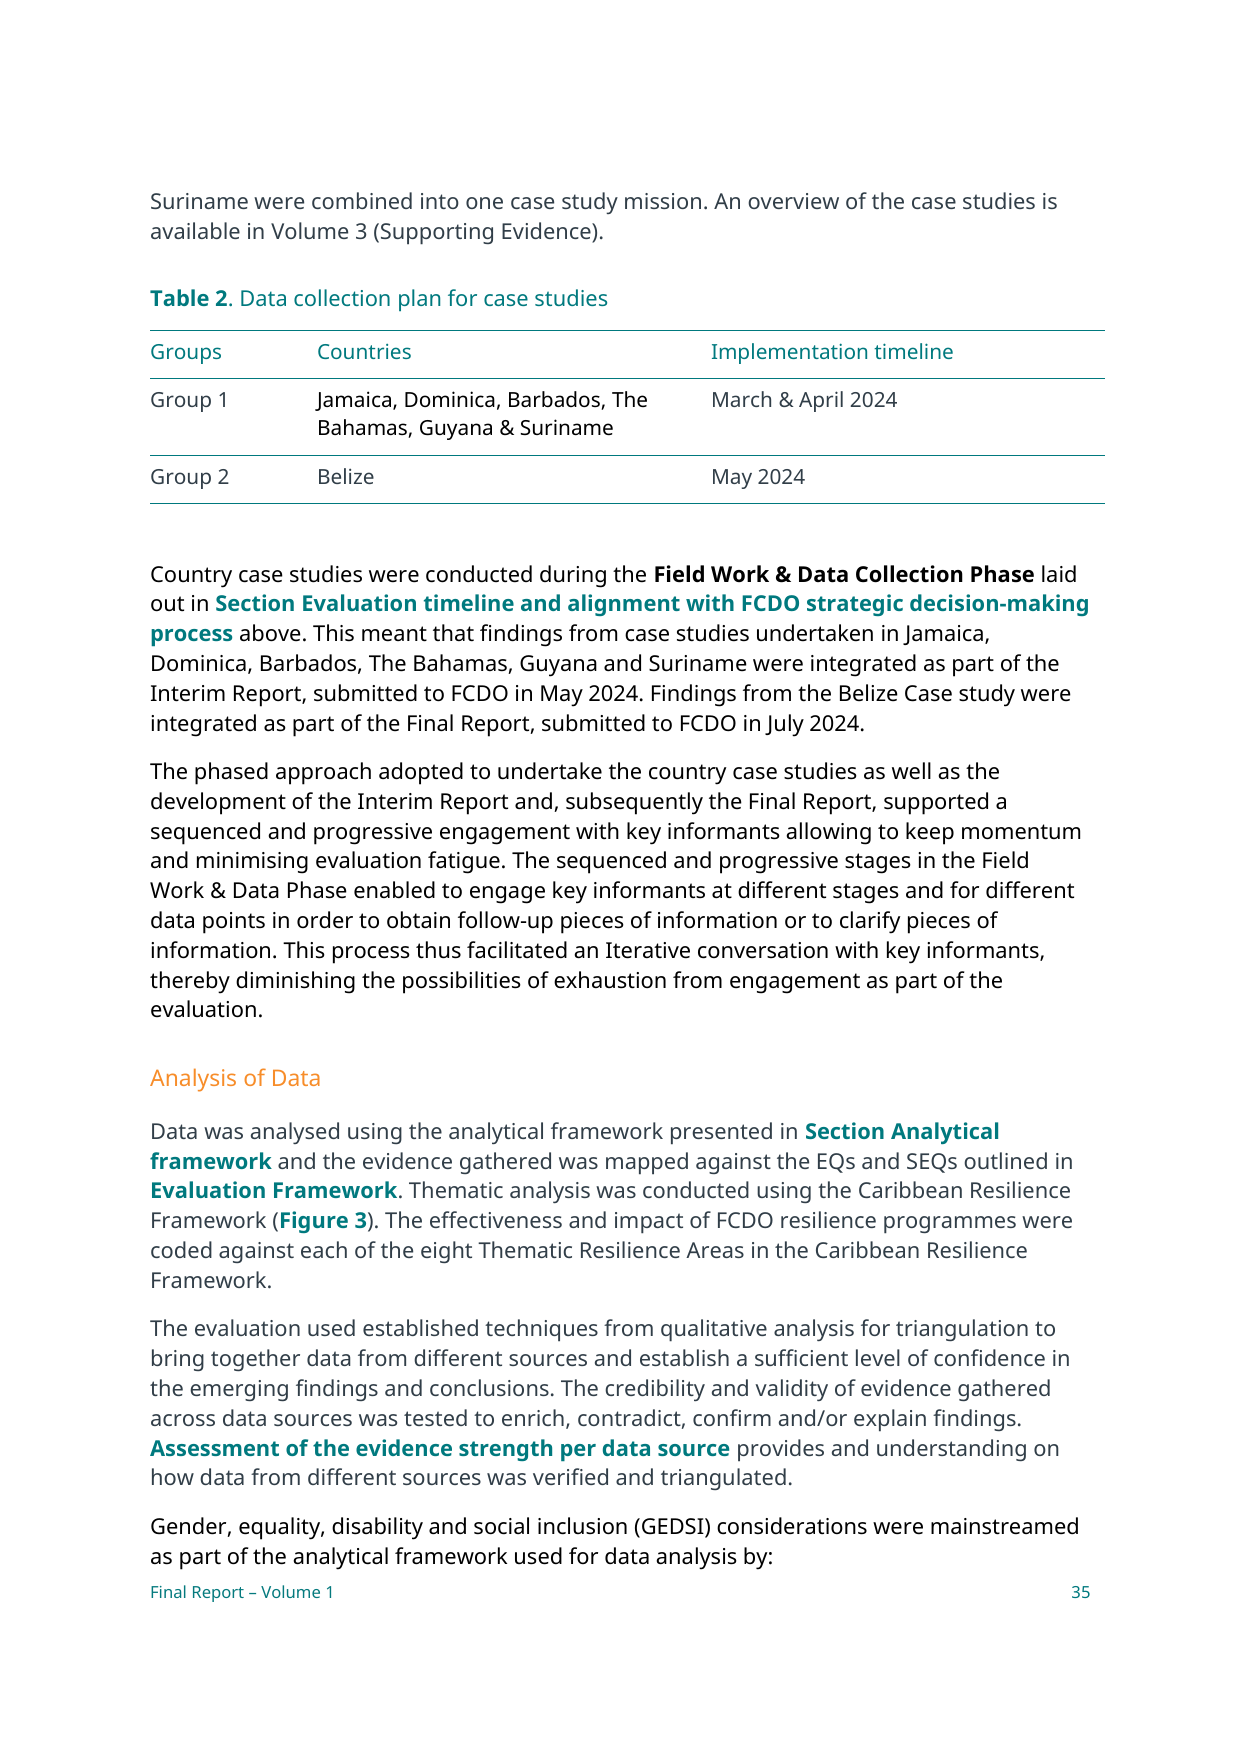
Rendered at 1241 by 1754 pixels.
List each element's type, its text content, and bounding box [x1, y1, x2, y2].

text Table 2. Data collection plan for case studies [150, 283, 1074, 313]
text The evaluation used established techniques from qualitative analysis for triangulation to bring together data from different sources and establish a sufficient level of confidence in the emerging findings and conclusions. The credibility and validity of evidence gathered across data sources was tested to enrich, contradict, confirm and/or explain findings. Annex 6 provides and understanding on how data from different sources was verified and triangulated. [150, 1313, 1090, 1492]
table_header Groups [150, 331, 317, 378]
text Data was analysed using the analytical framework presented in Section 2.2 and the evidence gathered was mapped against the EQs and SEQs outlined in Annex 5. Thematic analysis was conducted using the Caribbean Resilience Framework (Figure 3). The effectiveness and impact of FCDO resilience programmes were coded against each of the eight Thematic Resilience Areas in the Caribbean Resilience Framework. [150, 1116, 1090, 1294]
table_cell May 2024 [711, 456, 1105, 503]
table_header Implementation timeline [711, 331, 1105, 378]
table_cell Group 1 [150, 379, 317, 454]
text Suriname were combined into one case study mission. An overview of the case studies is available in Volume 3 (Supporting Evidence). [150, 186, 1090, 246]
text Country case studies were conducted during the Field Work & Data Collection Phase laid out in Section 2.4.1 above. This meant that findings from case studies undertaken in Jamaica, Dominica, Barbados, The Bahamas, Guyana and Suriname were integrated as part of the Interim Report, submitted to FCDO in May 2024. Findings from the Belize Case study were integrated as part of the Final Report, submitted to FCDO in July 2024. [150, 558, 1090, 737]
table_cell Group 2 [150, 456, 317, 503]
text Gender, equality, disability and social inclusion (GEDSI) considerations were mainstreamed as part of the analytical framework used for data analysis by: [150, 1511, 1090, 1570]
subtitle Analysis of Data [150, 1062, 1090, 1093]
table_cell Jamaica, Dominica, Barbados, The Bahamas, Guyana & Suriname [317, 379, 711, 454]
table_cell Belize [317, 456, 711, 503]
table_header Countries [317, 331, 711, 378]
text The phased approach adopted to undertake the country case studies as well as the development of the Interim Report and, subsequently the Final Report, supported a sequenced and progressive engagement with key informants allowing to keep momentum and minimising evaluation fatigue. The sequenced and progressive stages in the Field Work & Data Phase enabled to engage key informants at different stages and for different data points in order to obtain follow-up pieces of information or to clarify pieces of information. This process thus facilitated an Iterative conversation with key informants, thereby diminishing the possibilities of exhaustion from engagement as part of the evaluation. [150, 756, 1090, 1024]
table_cell March & April 2024 [711, 379, 1105, 454]
